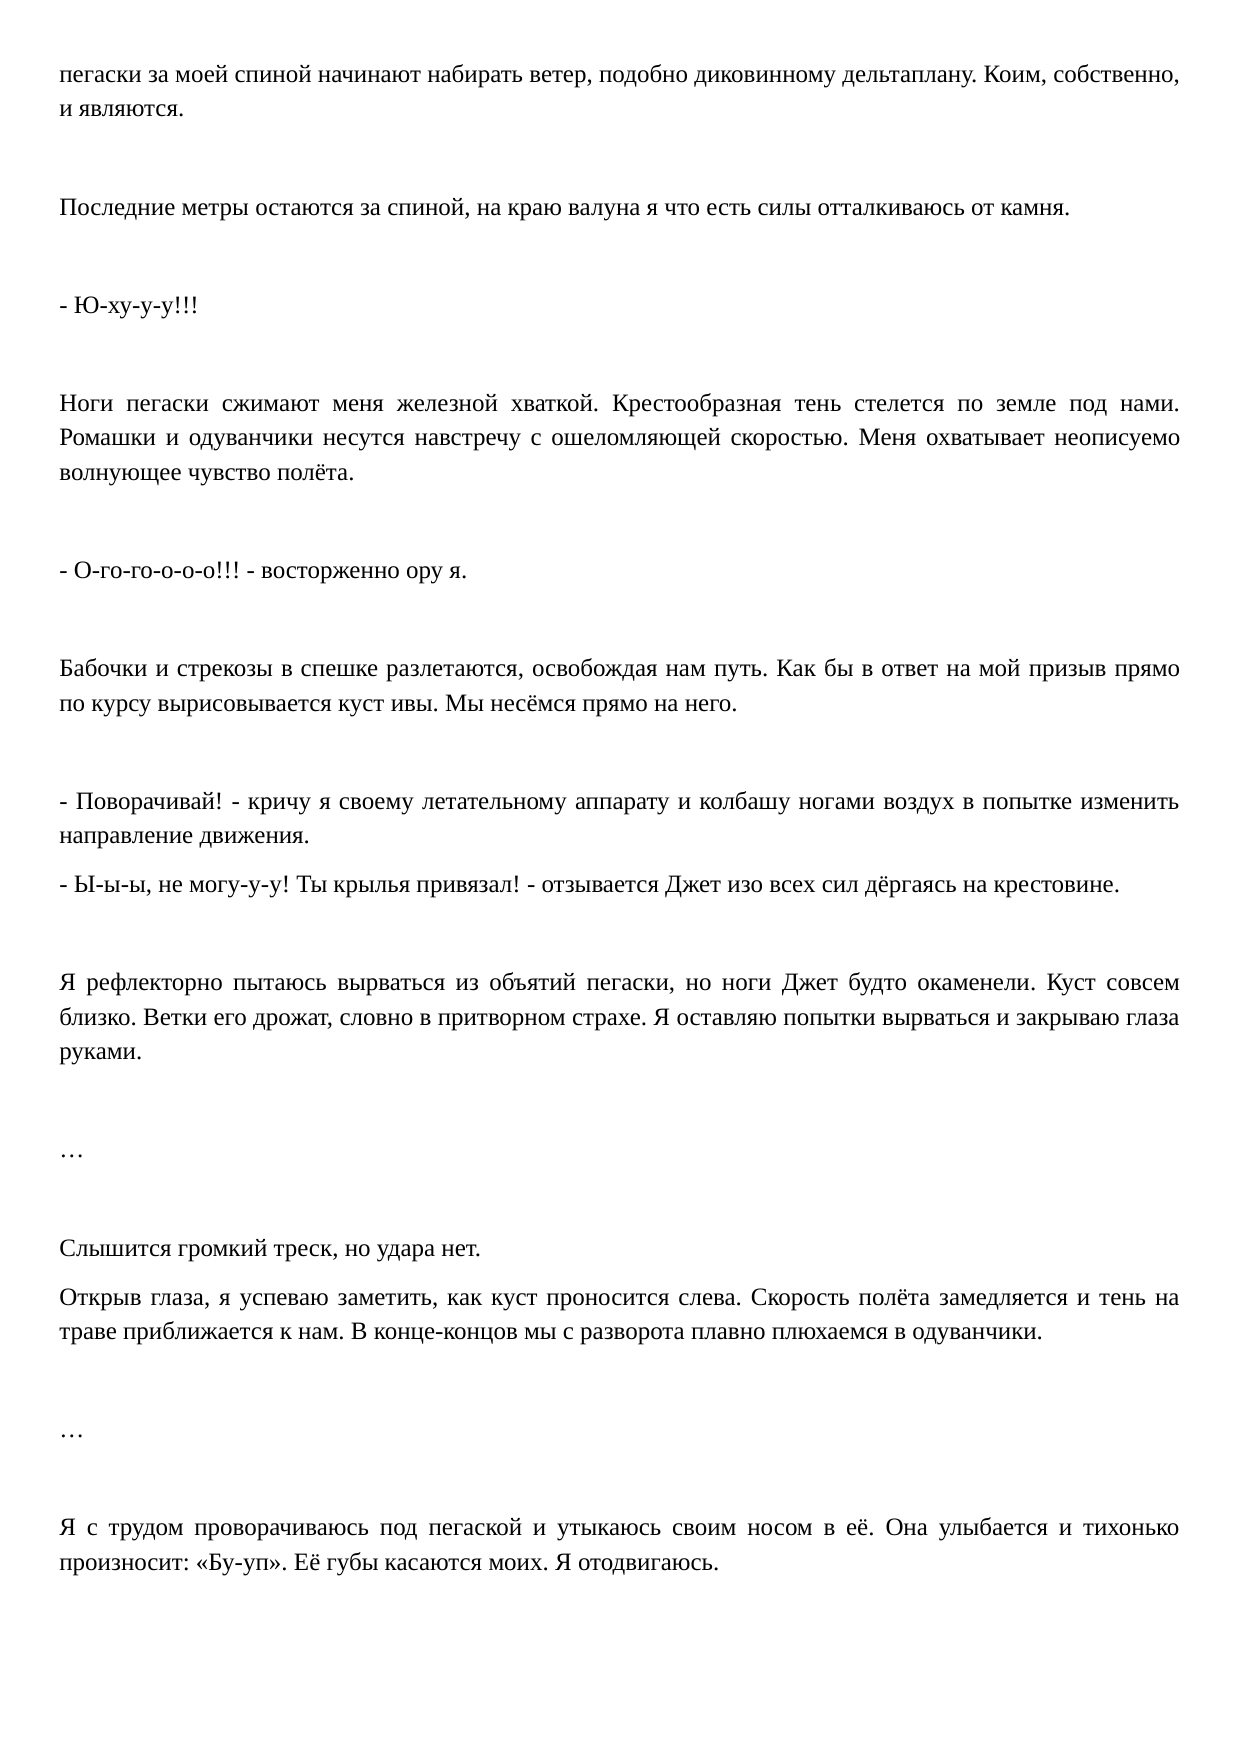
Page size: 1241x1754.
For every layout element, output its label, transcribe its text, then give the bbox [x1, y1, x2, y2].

text Последние метры остаются за спиной, на краю валуна я что есть силы отталкиваюсь от камня. [59, 192, 1181, 220]
text Открыв глаза, я успеваю заметить, как куст проносится слева. Скорость полёта замедляется и тень на траве приближается к нам. В конце-концов мы с разворота плавно плюхаемся в одуванчики. [59, 1282, 1181, 1345]
text Я рефлекторно пытаюсь вырваться из объятий пегаски, но ноги Джет будто окаменели. Куст совсем близко. Ветки его дрожат, словно в притворном страхе. Я оставляю попытки вырваться и закрываю глаза руками. [59, 967, 1181, 1065]
text пегаски за моей спиной начинают набирать ветер, подобно диковинному дельтаплану. Коим, собственно, и являются. [59, 59, 1181, 122]
text Бабочки и стрекозы в спешке разлетаются, освобождая нам путь. Как бы в ответ на мой призыв прямо по курсу вырисовывается куст ивы. Мы несёмся прямо на него. [59, 653, 1181, 716]
text - Ю-ху-у-у!!! [59, 290, 1181, 318]
text - О-го-го-о-о-о!!! - восторженно ору я. [59, 555, 1181, 584]
text - Поворачивай! - кричу я своему летательному аппарату и колбашу ногами воздух в попытке изменить направление движения. [59, 786, 1181, 849]
text - Ы-ы-ы, не могу-у-у! Ты крылья привязал! - отзывается Джет изо всех сил дёргаясь на крестовине. [59, 869, 1181, 898]
text Я с трудом проворачиваюсь под пегаской и утыкаюсь своим носом в её. Она улыбается и тихонько произносит: «Бу-уп». Её губы касаются моих. Я отодвигаюсь. [59, 1512, 1181, 1576]
text Ноги пегаски сжимают меня железной хваткой. Крестообразная тень стелется по земле под нами. Ромашки и одуванчики несутся навстречу с ошеломляющей скоростью. Меня охватывает неописуемо волнующее чувство полёта. [59, 388, 1181, 486]
text … [59, 1134, 1181, 1163]
text … [59, 1414, 1181, 1443]
text Слышится громкий треск, но удара нет. [59, 1233, 1181, 1261]
